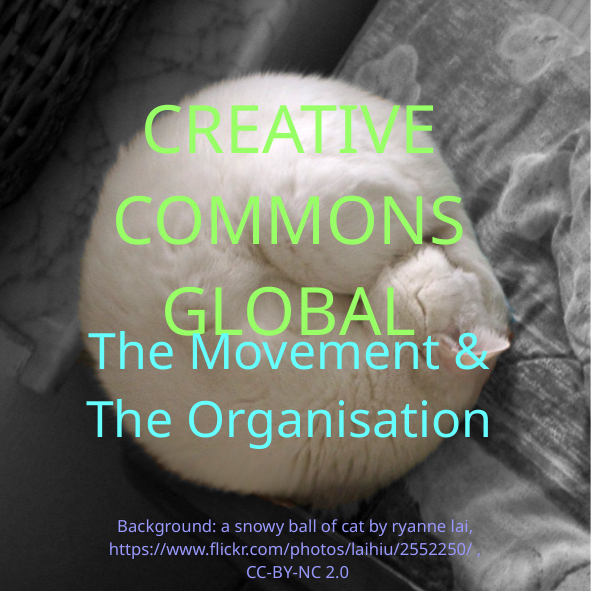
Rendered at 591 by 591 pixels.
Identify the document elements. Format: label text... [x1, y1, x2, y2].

picture [0, 0, 591, 591]
subtitle The Movement & The Organisation [82, 299, 497, 468]
text_box Background: a snowy ball of cat by ryanne lai, https://www.flickr.com/photos/laihiu/2552250/ , CC-BY-NC 2.0 [11, 513, 579, 585]
title CREATIVE COMMONS GLOBAL [59, 117, 520, 320]
